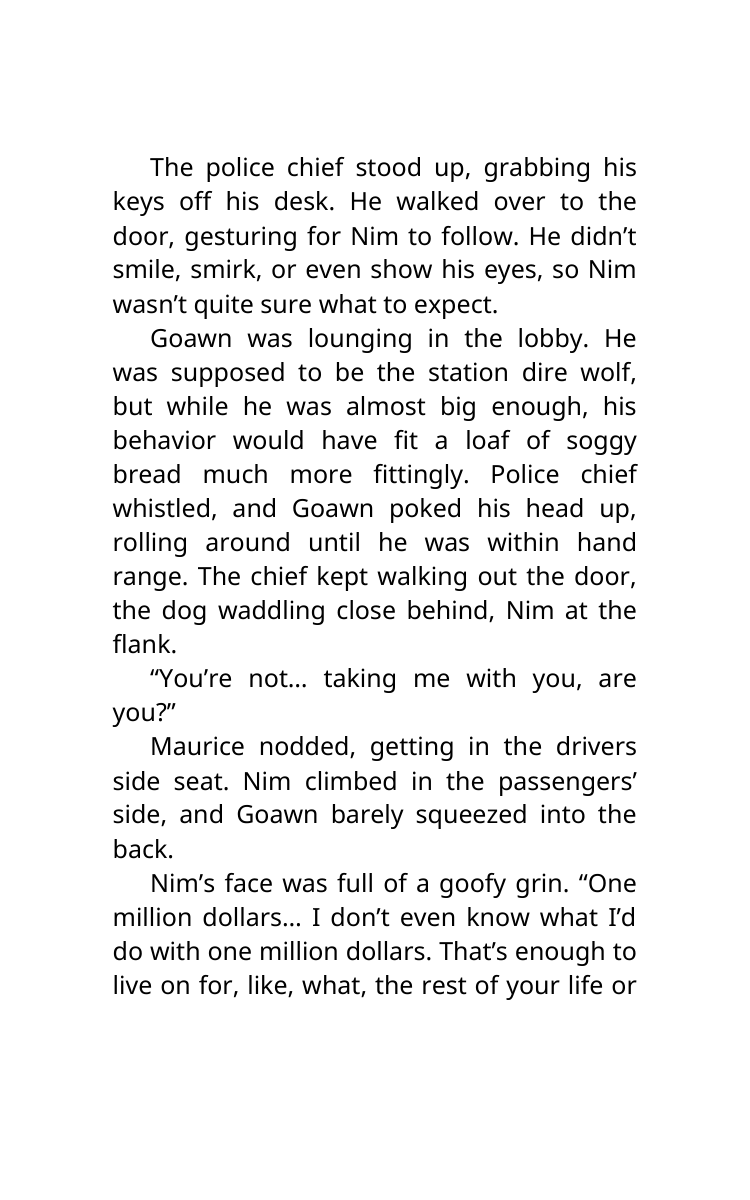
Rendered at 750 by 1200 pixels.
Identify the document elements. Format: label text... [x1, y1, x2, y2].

text Maurice nodded, getting in the drivers side seat. Nim climbed in the passengers’ side, and Goawn barely squeezed into the back. [112, 729, 637, 865]
text “You’re not… taking me with you, are you?” [112, 661, 637, 729]
text Goawn was lounging in the lobby. He was supposed to be the station dire wolf, but while he was almost big enough, his behavior would have fit a loaf of soggy bread much more fittingly. Police chief whistled, and Goawn poked his head up, rolling around until he was within hand range. The chief kept walking out the door, the dog waddling close behind, Nim at the flank. [112, 320, 637, 661]
text The police chief stood up, grabbing his keys off his desk. He walked over to the door, gesturing for Nim to follow. He didn’t smile, smirk, or even show his eyes, so Nim wasn’t quite sure what to expect. [112, 150, 637, 320]
text Nim’s face was full of a goofy grin. “One million dollars… I don’t even know what I’d do with one million dollars. That’s enough to live on for, like, what, the rest of your life or [112, 865, 637, 1002]
